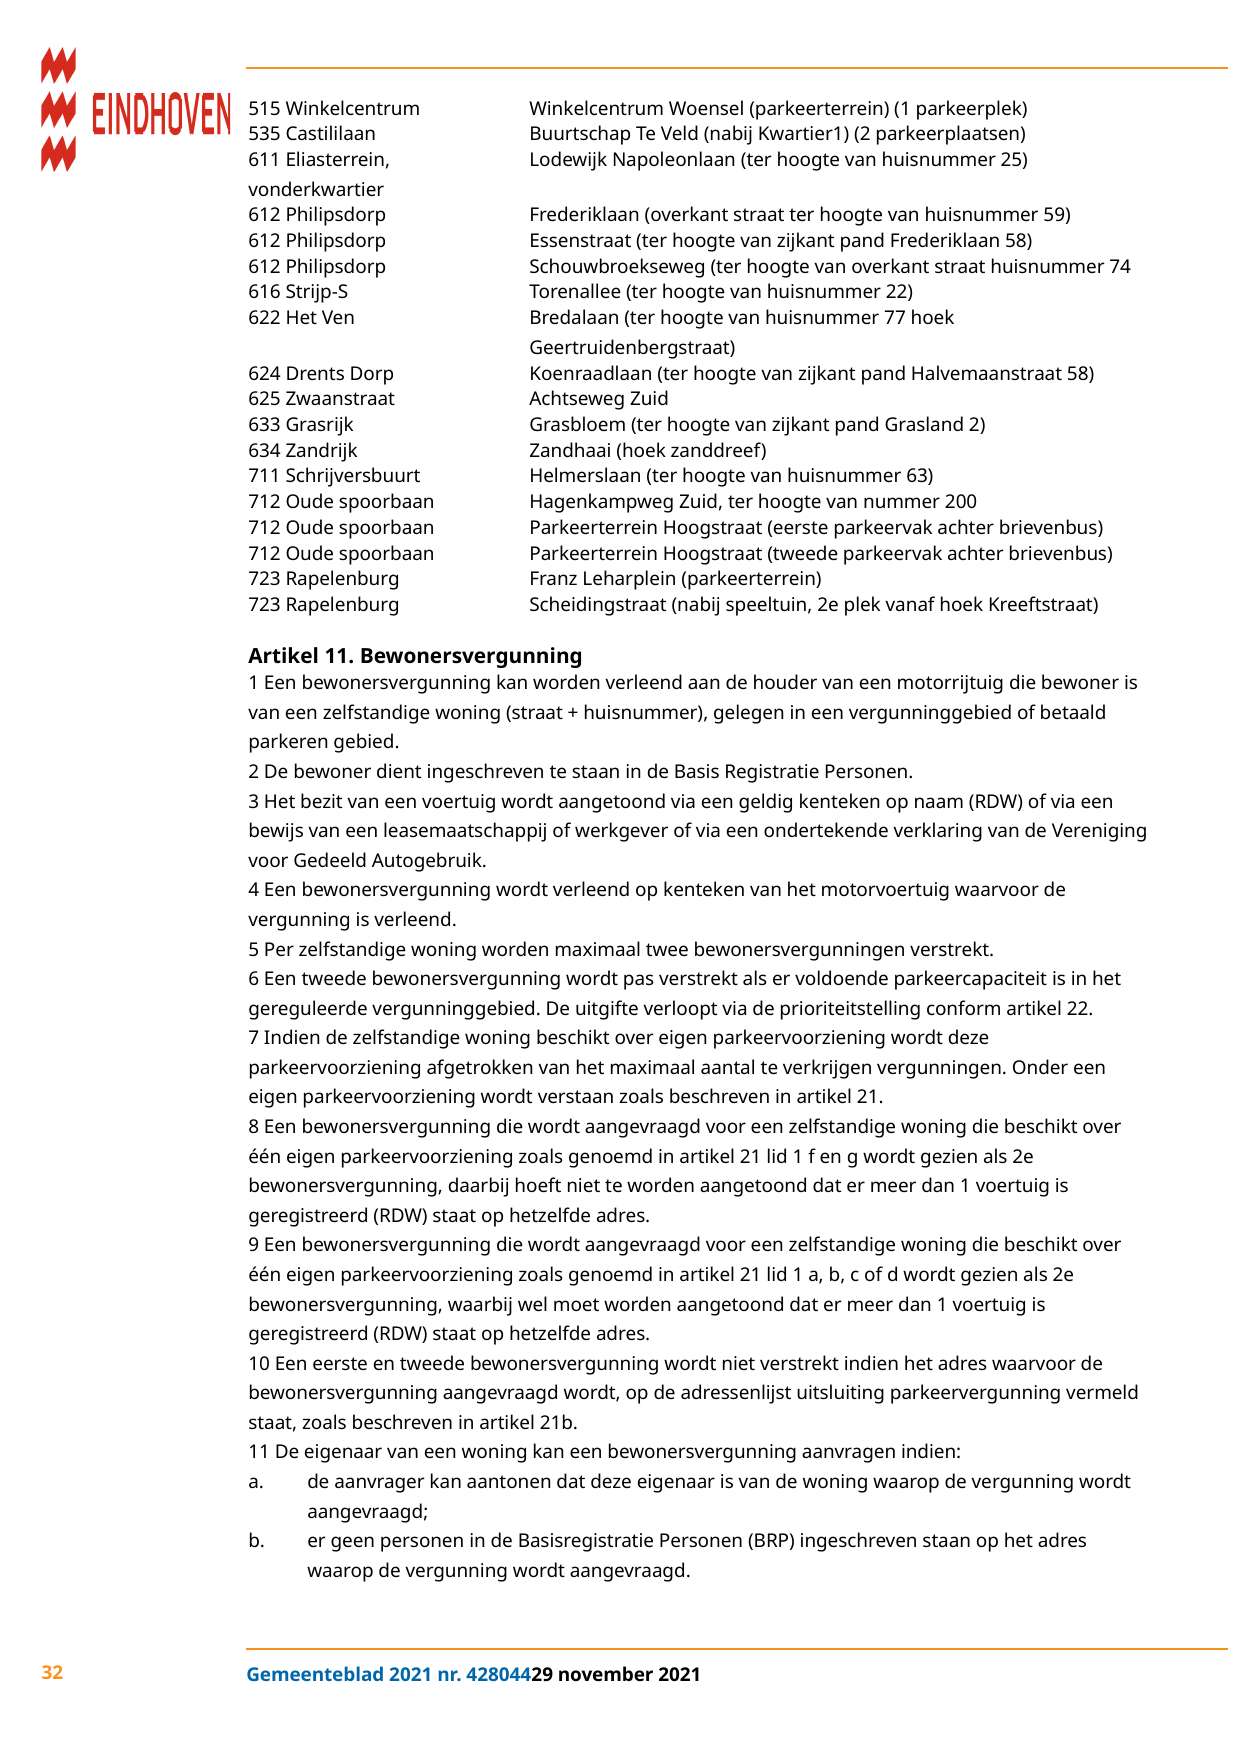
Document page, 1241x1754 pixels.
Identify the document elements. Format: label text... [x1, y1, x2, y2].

table_cell 624 Drents Dorp [248, 360, 529, 386]
text 6 Een tweede bewonersvergunning wordt pas verstrekt als er voldoende parkeercapaciteit is in het gereguleerde vergunninggebied. De uitgifte verloopt via de prioriteitstelling conform artikel 22. [248, 965, 1152, 1021]
table_cell Schouwbroekseweg (ter hoogte van overkant straat huisnummer 74 [529, 253, 1152, 279]
table_cell Achtseweg Zuid [529, 386, 1152, 411]
table_cell Hagenkampweg Zuid, ter hoogte van nummer 200 [529, 489, 1152, 514]
table_cell 612 Philipsdorp [248, 253, 529, 279]
text Artikel 11. Bewonersvergunning [248, 641, 1152, 669]
table_cell 723 Rapelenburg [248, 591, 529, 617]
table_cell Lodewijk Napoleonlaan (ter hoogte van huisnummer 25) [529, 146, 1152, 202]
table_cell Buurtschap Te Veld (nabij Kwartier1) (2 parkeerplaatsen) [529, 121, 1152, 146]
list er geen personen in de Basisregistratie Personen (BRP) ingeschreven staan op het adres waarop de vergunning wordt aangevraagd. [248, 1527, 1152, 1583]
table_cell 712 Oude spoorbaan [248, 489, 529, 514]
text 4 Een bewonersvergunning wordt verleend op kenteken van het motorvoertuig waarvoor de vergunning is verleend. [248, 877, 1152, 932]
table_cell 616 Strijp-S [248, 279, 529, 304]
text 2 De bewoner dient ingeschreven te staan in de Basis Registratie Personen. [248, 758, 1152, 784]
text 5 Per zelfstandige woning worden maximaal twee bewonersvergunningen verstrekt. [248, 936, 1152, 962]
table_cell 612 Philipsdorp [248, 227, 529, 253]
text 3 Het bezit van een voertuig wordt aangetoond via een geldig kenteken op naam (RDW) of via een bewijs van een leasemaatschappij of werkgever of via een ondertekende verklaring van de Vereniging voor Gedeeld Autogebruik. [248, 788, 1152, 873]
table_cell 535 Castililaan [248, 121, 529, 146]
table_cell Frederiklaan (overkant straat ter hoogte van huisnummer 59) [529, 202, 1152, 227]
text 11 De eigenaar van een woning kan een bewonersvergunning aanvragen indien: [248, 1439, 1152, 1464]
table_cell 634 Zandrijk [248, 437, 529, 463]
table_cell 712 Oude spoorbaan [248, 540, 529, 566]
text 10 Een eerste en tweede bewonersvergunning wordt niet verstrekt indien het adres waarvoor de bewonersvergunning aangevraagd wordt, op de adressenlijst uitsluiting parkeervergunning vermeld staat, zoals beschreven in artikel 21b. [248, 1350, 1152, 1435]
picture [41, 47, 231, 172]
table_cell Koenraadlaan (ter hoogte van zijkant pand Halvemaanstraat 58) [529, 360, 1152, 386]
table_cell Grasbloem (ter hoogte van zijkant pand Grasland 2) [529, 411, 1152, 437]
table_cell Zandhaai (hoek zanddreef) [529, 437, 1152, 463]
table_cell Parkeerterrein Hoogstraat (tweede parkeervak achter brievenbus) [529, 540, 1152, 566]
text 9 Een bewonersvergunning die wordt aangevraagd voor een zelfstandige woning die beschikt over één eigen parkeervoorziening zoals genoemd in artikel 21 lid 1 a, b, c of d wordt gezien als 2e bewonersvergunning, waarbij wel moet worden aangetoond dat er meer dan 1 voertuig is geregistreerd (RDW) staat op hetzelfde adres. [248, 1232, 1152, 1346]
table_cell Bredalaan (ter hoogte van huisnummer 77 hoek Geertruidenbergstraat) [529, 305, 1152, 360]
text 8 Een bewonersvergunning die wordt aangevraagd voor een zelfstandige woning die beschikt over één eigen parkeervoorziening zoals genoemd in artikel 21 lid 1 f en g wordt gezien als 2e bewonersvergunning, daarbij hoeft niet te worden aangetoond dat er meer dan 1 voertuig is geregistreerd (RDW) staat op hetzelfde adres. [248, 1113, 1152, 1228]
table_cell Helmerslaan (ter hoogte van huisnummer 63) [529, 463, 1152, 488]
table_cell Scheidingstraat (nabij speeltuin, 2e plek vanaf hoek Kreeftstraat) [529, 591, 1152, 617]
table_cell 611 Eliasterrein, vonderkwartier [248, 146, 529, 202]
table_cell 622 Het Ven [248, 305, 529, 360]
table_cell 612 Philipsdorp [248, 202, 529, 227]
table_cell 712 Oude spoorbaan [248, 514, 529, 540]
list de aanvrager kan aantonen dat deze eigenaar is van de woning waarop de vergunning wordt aangevraagd; [248, 1468, 1152, 1524]
table_cell Torenallee (ter hoogte van huisnummer 22) [529, 279, 1152, 304]
table_cell 625 Zwaanstraat [248, 386, 529, 411]
text 1 Een bewonersvergunning kan worden verleend aan de houder van een motorrijtuig die bewoner is van een zelfstandige woning (straat + huisnummer), gelegen in een vergunninggebied of betaald parkeren gebied. [248, 669, 1152, 754]
table_cell 633 Grasrijk [248, 411, 529, 437]
table_cell Franz Leharplein (parkeerterrein) [529, 566, 1152, 591]
text 7 Indien de zelfstandige woning beschikt over eigen parkeervoorziening wordt deze parkeervoorziening afgetrokken van het maximaal aantal te verkrijgen vergunningen. Onder een eigen parkeervoorziening wordt verstaan zoals beschreven in artikel 21. [248, 1024, 1152, 1109]
table_cell Winkelcentrum Woensel (parkeerterrein) (1 parkeerplek) [529, 95, 1152, 121]
table_cell Essenstraat (ter hoogte van zijkant pand Frederiklaan 58) [529, 227, 1152, 253]
table_cell 723 Rapelenburg [248, 566, 529, 591]
table_cell 515 Winkelcentrum [248, 95, 529, 121]
table_cell Parkeerterrein Hoogstraat (eerste parkeervak achter brievenbus) [529, 514, 1152, 540]
table_cell 711 Schrijversbuurt [248, 463, 529, 488]
